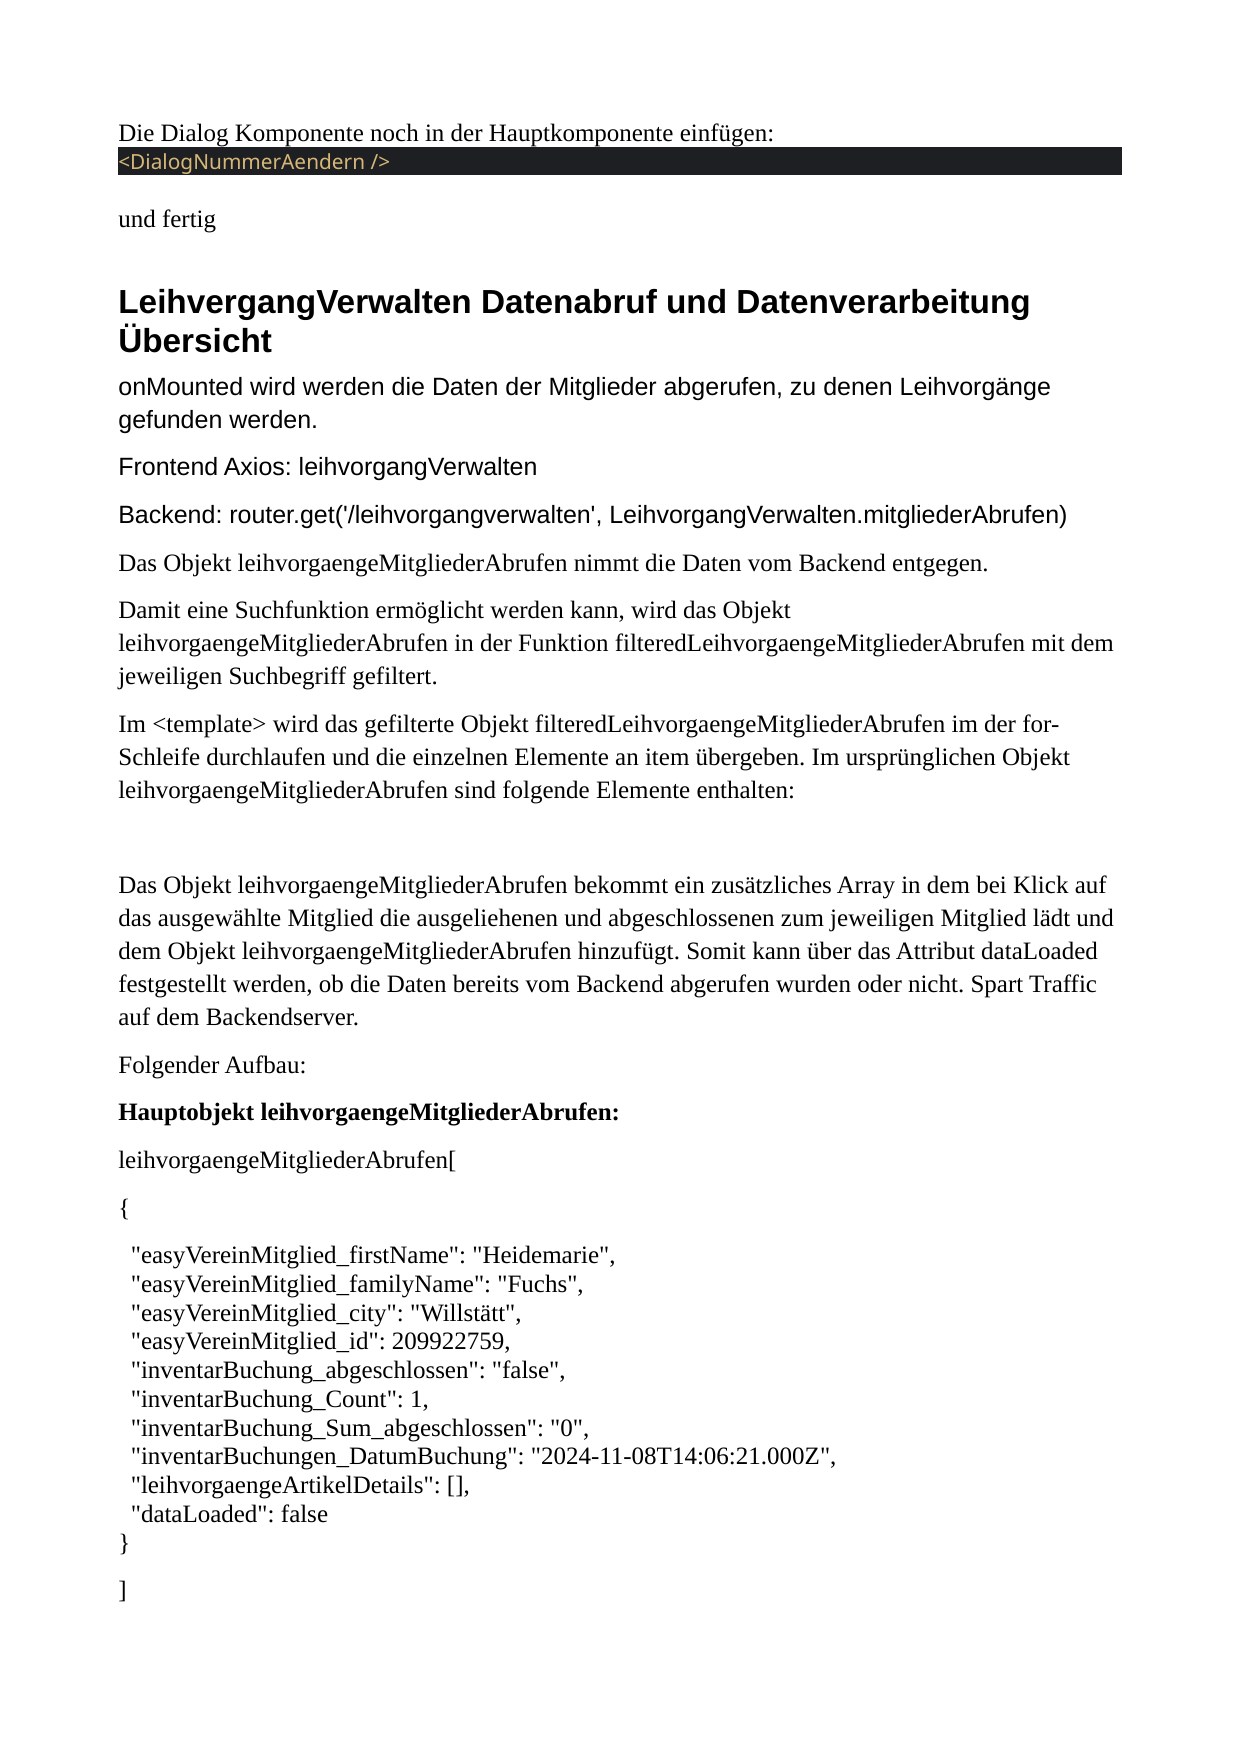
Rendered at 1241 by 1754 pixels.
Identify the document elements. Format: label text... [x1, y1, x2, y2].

subtitle LeihvergangVerwalten Datenabruf und Datenverarbeitung Übersicht [118, 282, 1122, 359]
text "inventarBuchung_abgeschlossen": "false", [118, 1355, 1122, 1384]
text { [118, 1193, 1122, 1221]
text Die Dialog Komponente noch in der Hauptkomponente einfügen: [118, 118, 1122, 147]
text Hauptobjekt leihvorgaengeMitgliederAbrufen: [118, 1097, 1122, 1126]
text "inventarBuchungen_DatumBuchung": "2024-11-08T14:06:21.000Z", [118, 1441, 1122, 1470]
text "easyVereinMitglied_familyName": "Fuchs", [118, 1269, 1122, 1298]
text <DialogNummerAendern /> [118, 147, 1122, 175]
text ] [118, 1575, 1122, 1604]
text und fertig [118, 204, 1122, 233]
text Frontend Axios: leihvorgangVerwalten [118, 452, 1122, 481]
text "inventarBuchung_Count": 1, [118, 1384, 1122, 1413]
text Backend: router.get('/leihvorgangverwalten', LeihvorgangVerwalten.mitgliederAbrufen) [118, 500, 1122, 529]
text Im <template> wird das gefilterte Objekt filteredLeihvorgaengeMitgliederAbrufen im der for-Schleife durchlaufen und die einzelnen Elemente an item übergeben. Im ursprünglichen Objekt leihvorgaengeMitgliederAbrufen sind folgende Elemente enthalten: [118, 709, 1122, 804]
text "easyVereinMitglied_firstName": "Heidemarie", [118, 1240, 1122, 1269]
text Das Objekt leihvorgaengeMitgliederAbrufen nimmt die Daten vom Backend entgegen. [118, 548, 1122, 576]
text "inventarBuchung_Sum_abgeschlossen": "0", [118, 1413, 1122, 1441]
text "easyVereinMitglied_city": "Willstätt", [118, 1298, 1122, 1326]
text Damit eine Suchfunktion ermöglicht werden kann, wird das Objekt leihvorgaengeMitgliederAbrufen in der Funktion filteredLeihvorgaengeMitgliederAbrufen mit dem jeweiligen Suchbegriff gefiltert. [118, 595, 1122, 690]
text Das Objekt leihvorgaengeMitgliederAbrufen bekommt ein zusätzliches Array in dem bei Klick auf das ausgewählte Mitglied die ausgeliehenen und abgeschlossenen zum jeweiligen Mitglied lädt und dem Objekt leihvorgaengeMitgliederAbrufen hinzufügt. Somit kann über das Attribut dataLoaded festgestellt werden, ob die Daten bereits vom Backend abgerufen wurden oder nicht. Spart Traffic auf dem Backendserver. [118, 870, 1122, 1031]
text onMounted wird werden die Daten der Mitglieder abgerufen, zu denen Leihvorgänge gefunden werden. [118, 372, 1122, 433]
text leihvorgaengeMitgliederAbrufen[ [118, 1145, 1122, 1174]
text } [118, 1528, 1122, 1556]
text Folgender Aufbau: [118, 1050, 1122, 1078]
text "easyVereinMitglied_id": 209922759, [118, 1326, 1122, 1355]
text "leihvorgaengeArtikelDetails": [], [118, 1470, 1122, 1499]
text "dataLoaded": false [118, 1499, 1122, 1528]
